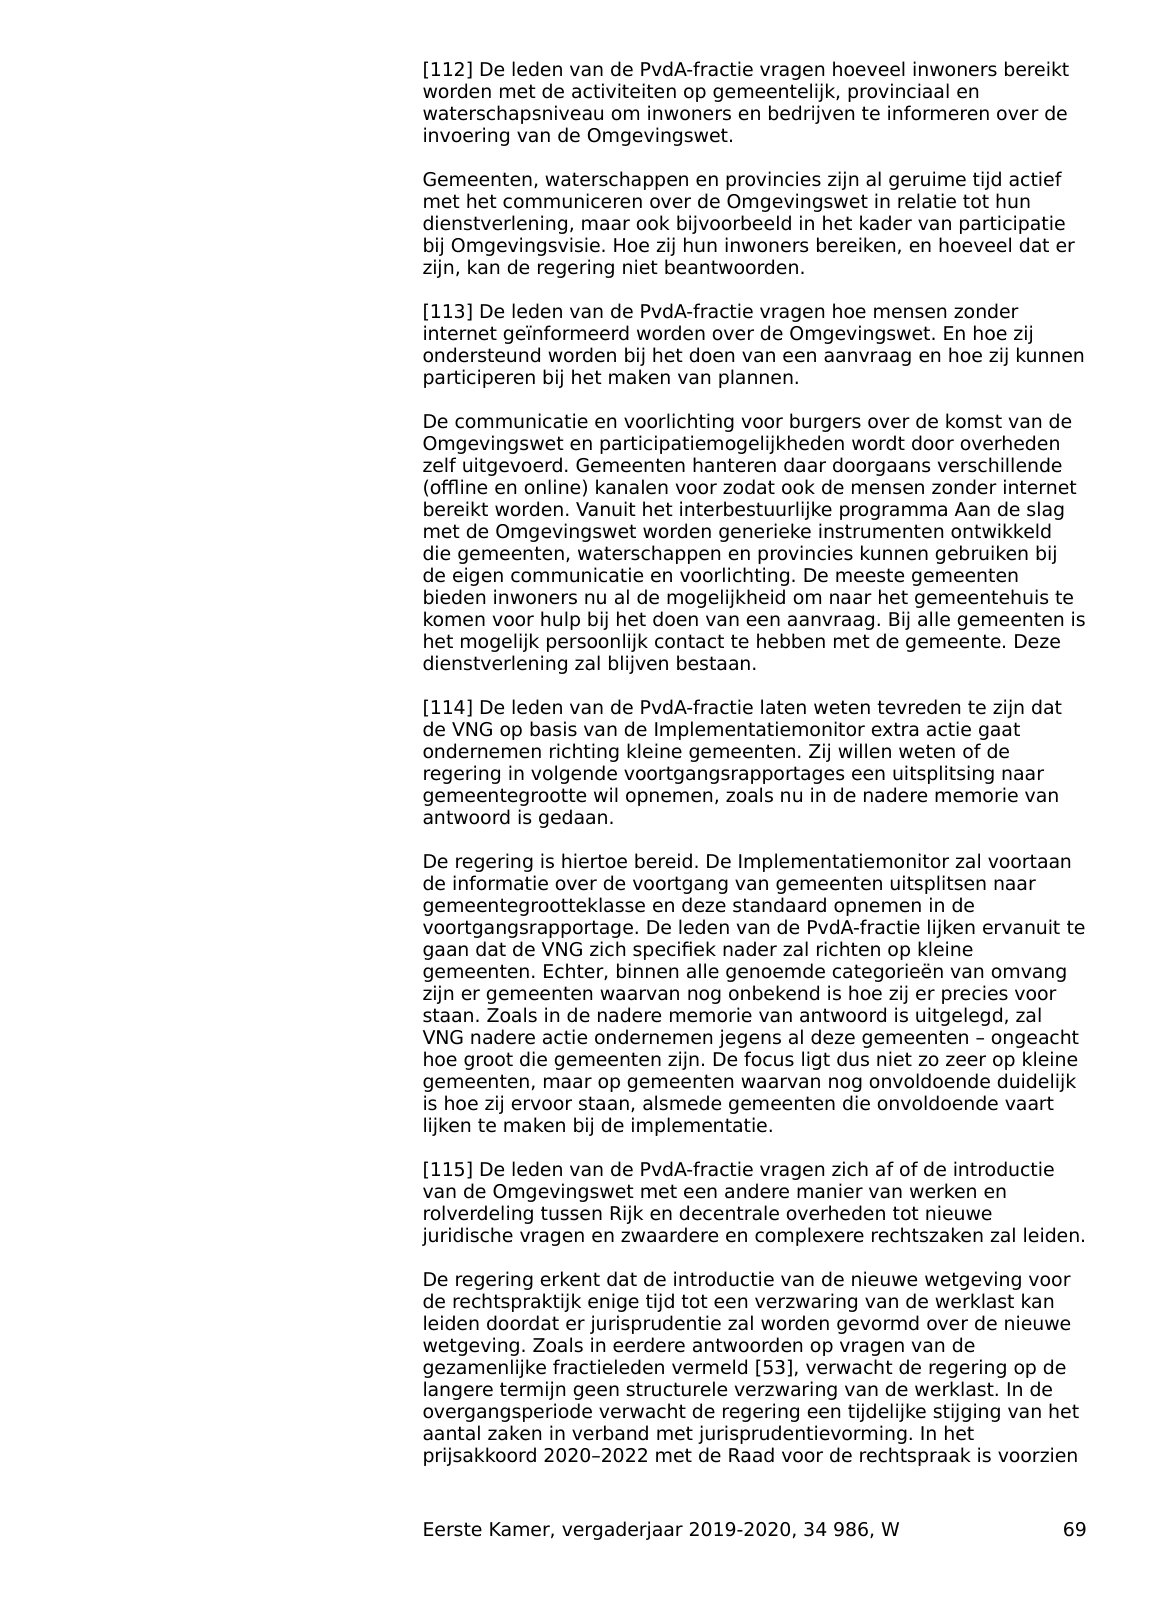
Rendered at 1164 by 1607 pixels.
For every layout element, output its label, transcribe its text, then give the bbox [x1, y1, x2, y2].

text Gemeenten, waterschappen en provincies zijn al geruime tijd actief met het communiceren over de Omgevingswet in relatie tot hun dienstverlening, maar ook bijvoorbeeld in het kader van participatie bij Omgevingsvisie. Hoe zij hun inwoners bereiken, en hoeveel dat er zijn, kan de regering niet beantwoorden. [422, 169, 1087, 279]
text De communicatie en voorlichting voor burgers over de komst van de Omgevingswet en participatiemogelijkheden wordt door overheden zelf uitgevoerd. Gemeenten hanteren daar doorgaans verschillende (offline en online) kanalen voor zodat ook de mensen zonder internet bereikt worden. Vanuit het interbestuurlijke programma Aan de slag met de Omgevingswet worden generieke instrumenten ontwikkeld die gemeenten, waterschappen en provincies kunnen gebruiken bij de eigen communicatie en voorlichting. De meeste gemeenten bieden inwoners nu al de mogelijkheid om naar het gemeentehuis te komen voor hulp bij het doen van een aanvraag. Bij alle gemeenten is het mogelijk persoonlijk contact te hebben met de gemeente. Deze dienstverlening zal blijven bestaan. [422, 411, 1087, 675]
text [115] De leden van de PvdA-fractie vragen zich af of de introductie van de Omgevingswet met een andere manier van werken en rolverdeling tussen Rijk en decentrale overheden tot nieuwe juridische vragen en zwaardere en complexere rechtszaken zal leiden. [422, 1159, 1087, 1247]
text [112] De leden van de PvdA-fractie vragen hoeveel inwoners bereikt worden met de activiteiten op gemeentelijk, provinciaal en waterschapsniveau om inwoners en bedrijven te informeren over de invoering van de Omgevingswet. [422, 59, 1087, 147]
text De regering erkent dat de introductie van de nieuwe wetgeving voor de rechtspraktijk enige tijd tot een verzwaring van de werklast kan leiden doordat er jurisprudentie zal worden gevormd over de nieuwe wetgeving. Zoals in eerdere antwoorden op vragen van de gezamenlijke fractieleden vermeld [53], verwacht de regering op de langere termijn geen structurele verzwaring van de werklast. In de overgangsperiode verwacht de regering een tijdelijke stijging van het aantal zaken in verband met jurisprudentievorming. In het prijsakkoord 2020–2022 met de Raad voor de rechtspraak is voorzien [422, 1269, 1087, 1467]
text [114] De leden van de PvdA-fractie laten weten tevreden te zijn dat de VNG op basis van de Implementatiemonitor extra actie gaat ondernemen richting kleine gemeenten. Zij willen weten of de regering in volgende voortgangsrapportages een uitsplitsing naar gemeentegrootte wil opnemen, zoals nu in de nadere memorie van antwoord is gedaan. [422, 697, 1087, 829]
text [113] De leden van de PvdA-fractie vragen hoe mensen zonder internet geïnformeerd worden over de Omgevingswet. En hoe zij ondersteund worden bij het doen van een aanvraag en hoe zij kunnen participeren bij het maken van plannen. [422, 301, 1087, 389]
text De regering is hiertoe bereid. De Implementatiemonitor zal voortaan de informatie over de voortgang van gemeenten uitsplitsen naar gemeentegrootteklasse en deze standaard opnemen in de voortgangsrapportage. De leden van de PvdA-fractie lijken ervanuit te gaan dat de VNG zich specifiek nader zal richten op kleine gemeenten. Echter, binnen alle genoemde categorieën van omvang zijn er gemeenten waarvan nog onbekend is hoe zij er precies voor staan. Zoals in de nadere memorie van antwoord is uitgelegd, zal VNG nadere actie ondernemen jegens al deze gemeenten – ongeacht hoe groot die gemeenten zijn. De focus ligt dus niet zo zeer op kleine gemeenten, maar op gemeenten waarvan nog onvoldoende duidelijk is hoe zij ervoor staan, alsmede gemeenten die onvoldoende vaart lijken te maken bij de implementatie. [422, 851, 1087, 1137]
